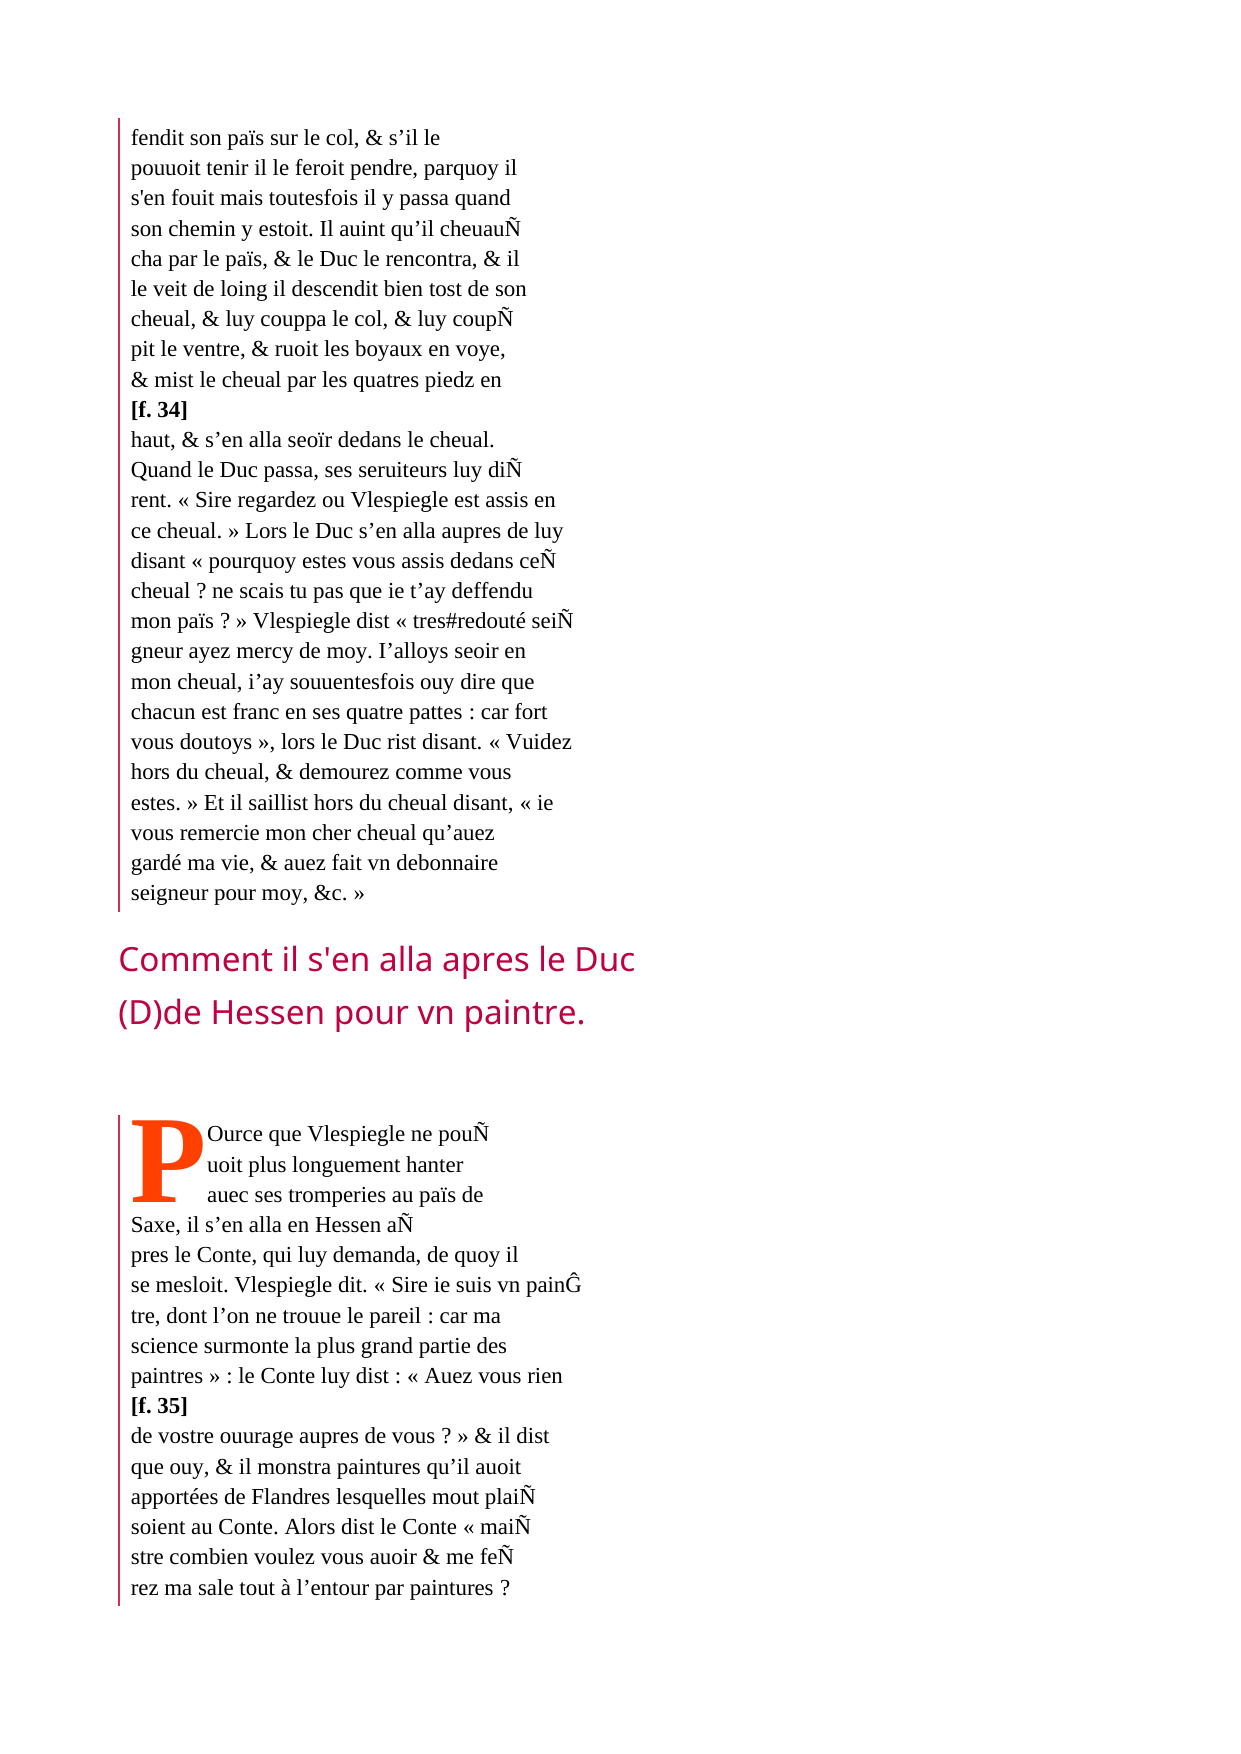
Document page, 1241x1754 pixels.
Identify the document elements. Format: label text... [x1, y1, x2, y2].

text Comment il s'en alla apres le Duc (D)de Hessen pour vn paintre. [118, 936, 1122, 1034]
text fendit son païs sur le col, & s’il le pouuoit tenir il le feroit pendre, parquoy il s'en fouit mais toutesfois il y passa quand son chemin y estoit. Il auint qu’il cheuauÑ cha par le païs, & le Duc le rencontra, & il le veit de loing il descendit bien tost de son cheual, & luy couppa le col, & luy coupÑ pit le ventre, & ruoit les boyaux en voye, & mist le cheual par les quatres piedz en [f. 34] haut, & s’en alla seoïr dedans le cheual. Quand le Duc passa, ses seruiteurs luy diÑ rent. « Sire regardez ou Vlespiegle est assis en ce cheual. » Lors le Duc s’en alla aupres de luy disant « pourquoy estes vous assis dedans ceÑ cheual ? ne scais tu pas que ie t’ay deffendu mon païs ? » Vlespiegle dist « tres#redouté seiÑ gneur ayez mercy de moy. I’alloys seoir en mon cheual, i’ay souuentesfois ouy dire que chacun est franc en ses quatre pattes : car fort vous doutoys », lors le Duc rist disant. « Vuidez hors du cheual, & demourez comme vous estes. » Et il saillist hors du cheual disant, « ie vous remercie mon cher cheual qu’auez gardé ma vie, & auez fait vn debonnaire seigneur pour moy, &c. » [120, 118, 1122, 912]
text POurce que Vlespiegle ne pouÑ uoit plus longuement hanter auec ses tromperies au païs de Saxe, il s’en alla en Hessen aÑ pres le Conte, qui luy demanda, de quoy il se mesloit. Vlespiegle dit. « Sire ie suis vn painĜ tre, dont l’on ne trouue le pareil : car ma science surmonte la plus grand partie des paintres » : le Conte luy dist : « Auez vous rien [f. 35] de vostre ouurage aupres de vous ? » & il dist que ouy, & il monstra paintures qu’il auoit apportées de Flandres lesquelles mout plaiÑ soient au Conte. Alors dist le Conte « maiÑ stre combien voulez vous auoir & me feÑ rez ma sale tout à l’entour par paintures ? [118, 1114, 1122, 1606]
